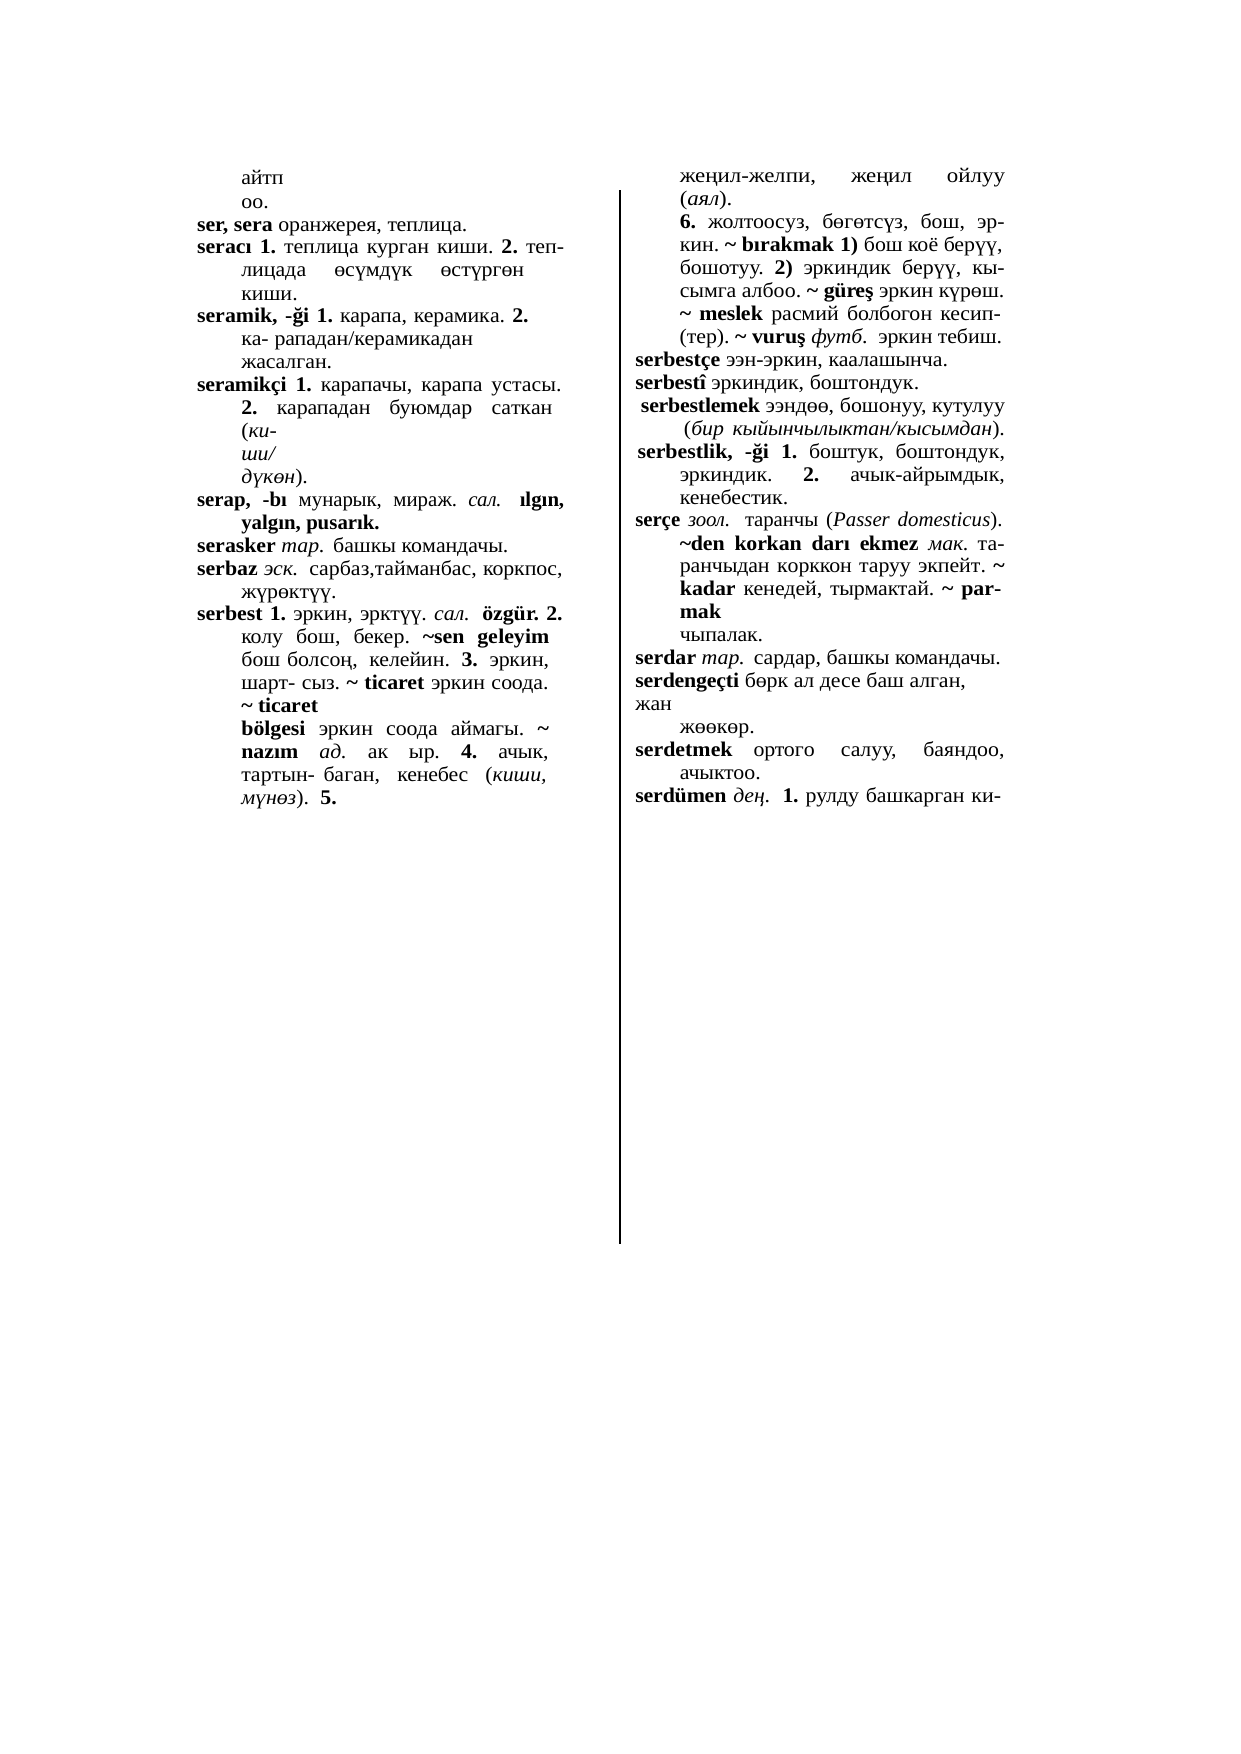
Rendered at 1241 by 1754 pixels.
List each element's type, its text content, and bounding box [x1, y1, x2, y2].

text бошотуу. 2) эркиндик берүү, кы- сымга албоо. ~ güreş эркин күрөш. [679, 256, 1005, 302]
text serdar тар. сардар, башкы командачы. [635, 646, 1004, 669]
text колу бош, бекер. ~sen geleyim бош болсоң, келейин. 3. эркин, шарт- сыз. ~ ticaret эркин соода. ~ ticaret [241, 626, 549, 717]
text seramik, -ği 1. карапа, керамика. 2. ка- рападан/керамикадан жасалган. [197, 304, 549, 373]
text лицада өсүмдүк өстүргөн киши. [241, 258, 524, 304]
text serdengeçti бөрк ал десе баш алган, жан [635, 669, 1004, 715]
text serbest 1. эркин, эрктүү. сал. özgür. 2. [197, 603, 609, 625]
text 2. карападан буюмдар саткан (ки- [241, 396, 552, 442]
text mak чыпалак. [679, 600, 809, 646]
text жөөкөр. [679, 715, 755, 738]
text bölgesi эркин соода аймагы. ~ nazım ад. ак ыр. 4. ачык, тартын- баган, кенебес (киши, мүнөз). 5. [241, 717, 549, 809]
text ser, sera оранжерея, теплица. [197, 213, 609, 236]
text жеңил-желпи, жеңил ойлуу (аял). [679, 164, 1004, 210]
text serdetmek ортого салуу, баяндоо, ачыктоо. [635, 738, 1005, 784]
text 6. жолтоосуз, бөгөтсүз, бош, эр- кин. ~ bırakmak 1) бош коё берүү, [679, 210, 1005, 256]
text serap, -bı мунарык, мираж. сал. ılgın, yalgın, pusarık. [197, 488, 581, 534]
text serbaz эск. сарбаз,тайманбас, коркпос, жүрөктүү. [197, 557, 602, 603]
text serçe зоол. таранчы (Passer domesticus). [635, 509, 1065, 531]
text seracı 1. теплица курган киши. 2. теп- [197, 236, 609, 258]
text (тер). ~ vuruş футб. эркин тебиш. serbestçe ээн-эркин, каалашынча. serbestî эркиндик, боштондук. [635, 325, 1012, 394]
text ши/дүкөн). [241, 442, 328, 488]
text serbestlemek ээндөө, бошонуу, кутулуу (бир кыйынчылыктан/кысымдан). serbestlik, -ği 1. боштук, боштондук, [635, 394, 1005, 463]
text эркиндик. 2. ачык-айрымдык, кенебестик. [679, 463, 1005, 509]
text serdümen дең. 1. рулду башкарган ки- [635, 784, 1038, 807]
text serasker тар. башкы командачы. [197, 534, 549, 557]
text ~den korkan darı ekmez мак. та- ранчыдан корккон таруу экпейт. ~ kadar кенедей, тырмактай. ~ par- [679, 532, 1005, 600]
text ~ meslek расмий болбогон кесип- [679, 302, 1005, 325]
text айтпоо. [241, 164, 294, 213]
text seramikçi 1. карапачы, карапа устасы. [197, 373, 609, 396]
